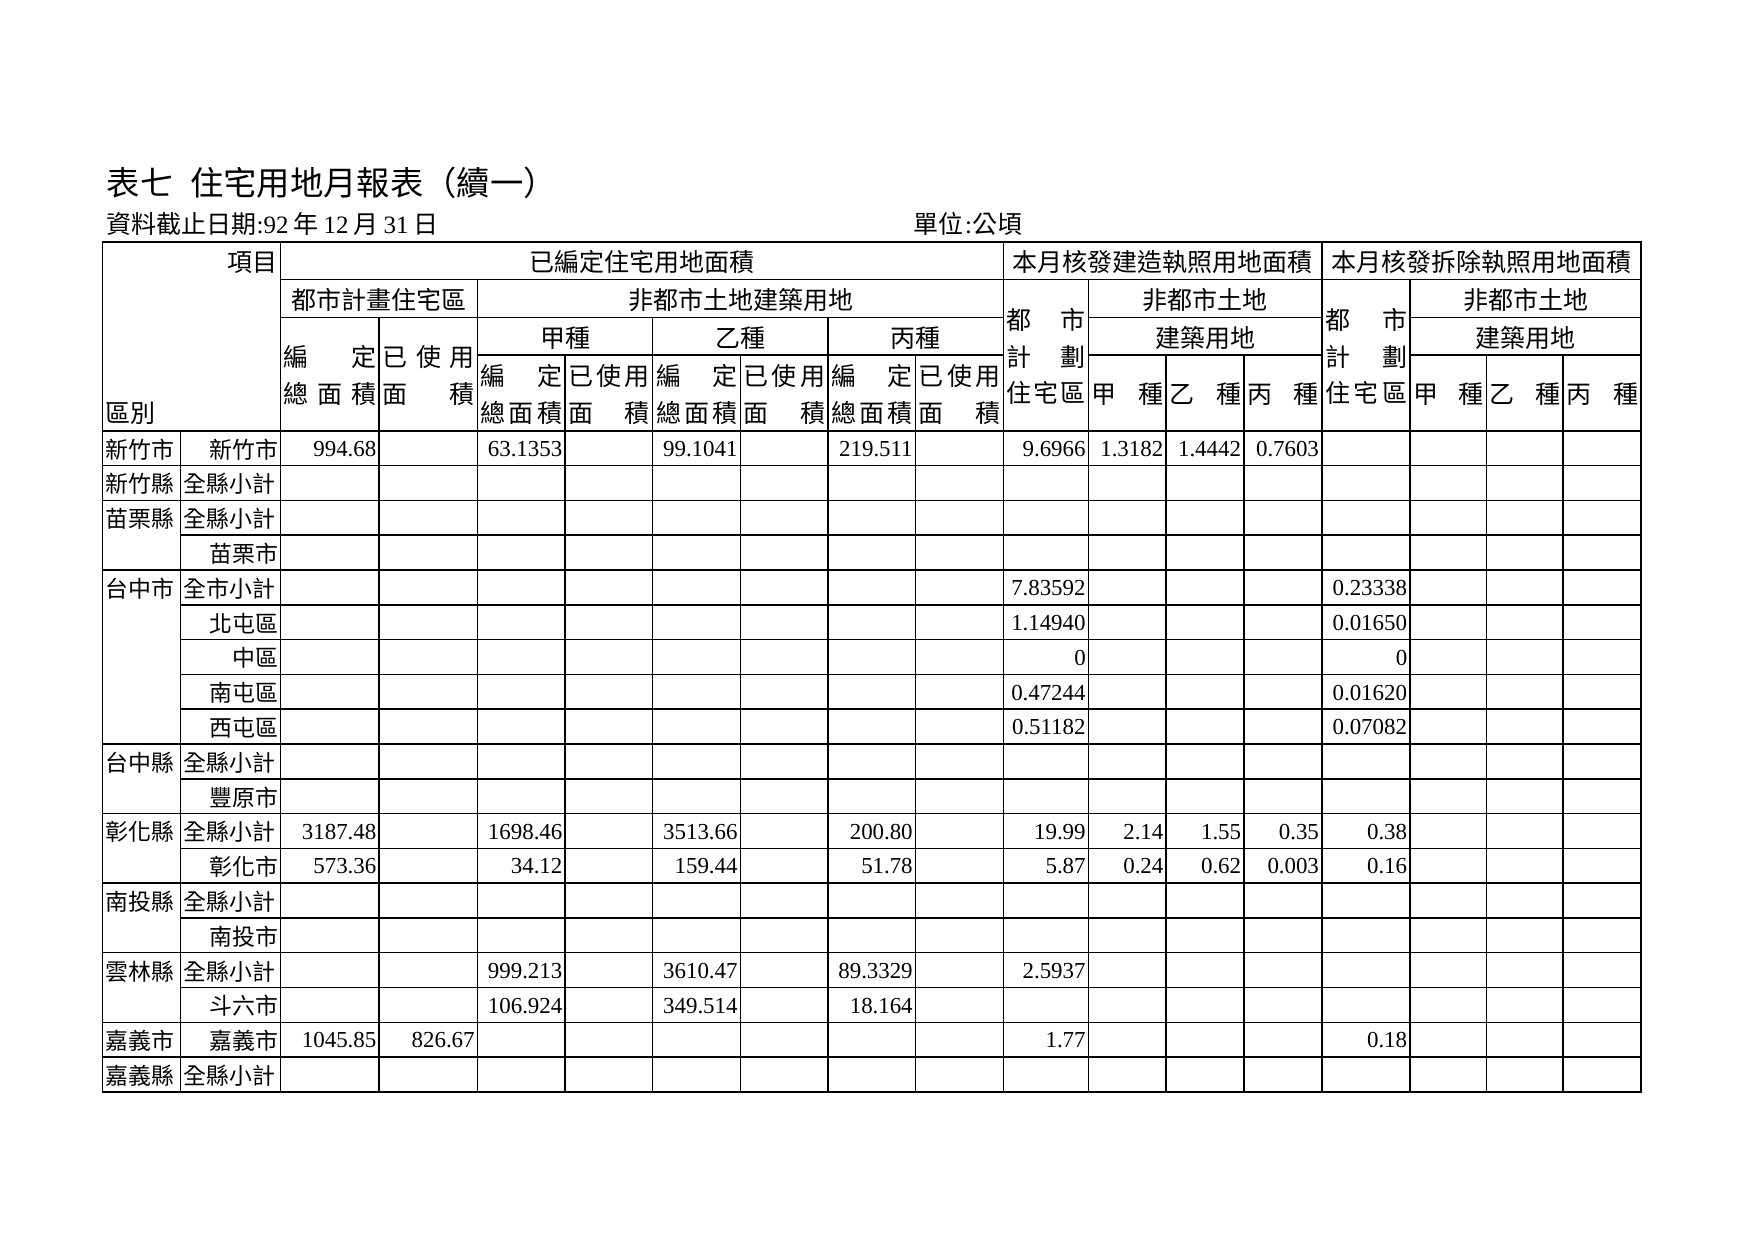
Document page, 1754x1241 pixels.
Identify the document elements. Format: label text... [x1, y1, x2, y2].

table_cell 全縣小計 [181, 745, 280, 778]
table_cell 3187.48 [281, 814, 378, 847]
table_cell [1245, 745, 1321, 778]
table_cell 新竹縣 [103, 466, 180, 499]
table_cell [653, 745, 740, 778]
table_cell [1004, 988, 1088, 1021]
table_cell 0.62 [1167, 849, 1243, 882]
text 資料截止日期:92年12月31日 單位:公頃 [106, 205, 1648, 241]
table_cell [1167, 501, 1243, 534]
table_cell 南屯區 [181, 675, 280, 708]
table_cell [741, 606, 827, 639]
table_cell 0.23338 [1323, 571, 1409, 604]
table_cell [1411, 745, 1486, 778]
table_cell [1411, 1023, 1486, 1056]
table_cell 非都市土地建築用地 [478, 280, 1003, 317]
table_cell 999.213 [478, 953, 564, 987]
table_cell [741, 501, 827, 534]
table_cell [1564, 814, 1640, 847]
table_cell [281, 606, 378, 639]
table_cell 0.003 [1245, 849, 1321, 882]
table_cell 0.01650 [1323, 606, 1409, 639]
table_cell [566, 606, 652, 639]
table_cell [566, 675, 652, 708]
table_cell 總面積 [829, 392, 915, 430]
table_cell 嘉義市 [181, 1023, 280, 1056]
table_cell 新竹市 [103, 432, 180, 465]
table_cell [566, 1023, 652, 1056]
table_cell [1167, 745, 1243, 778]
table_cell [1323, 953, 1409, 987]
table_cell [566, 849, 652, 882]
table_cell [1564, 919, 1640, 952]
table_cell [741, 884, 827, 917]
table_cell 甲種 [1411, 356, 1486, 430]
table_cell [1245, 536, 1321, 569]
table_cell [380, 640, 477, 673]
table_cell [1323, 745, 1409, 778]
table_cell 中區 [181, 640, 280, 673]
table_cell 新竹市 [181, 432, 280, 465]
table_cell 苗栗縣 [103, 501, 180, 569]
table_cell [1245, 675, 1321, 708]
table_cell [1564, 953, 1640, 987]
table_cell [1245, 466, 1321, 499]
table_cell 面積 [916, 392, 1003, 430]
table_cell 豐原市 [181, 780, 280, 813]
table_cell [281, 571, 378, 604]
table_cell [741, 1058, 827, 1091]
table_cell [1089, 919, 1165, 952]
table_cell [1564, 745, 1640, 778]
table_cell 全縣小計 [181, 953, 280, 987]
table_cell [1004, 501, 1088, 534]
table_cell [1487, 988, 1562, 1021]
table_cell 建築用地 [1089, 318, 1321, 354]
table_header 本月核發拆除執照用地面積 [1323, 243, 1640, 279]
table_cell 0.47244 [1004, 675, 1088, 708]
table_cell [916, 919, 1003, 952]
table_cell 非都市土地 [1411, 280, 1640, 317]
table_cell [1564, 780, 1640, 813]
table_cell [380, 919, 477, 952]
table_cell [1487, 501, 1562, 534]
table_cell [281, 953, 378, 987]
table_cell [916, 884, 1003, 917]
table_cell 3610.47 [653, 953, 740, 987]
table_cell [566, 988, 652, 1021]
table_cell [281, 536, 378, 569]
table_cell [653, 1023, 740, 1056]
table_cell [829, 884, 915, 917]
table_cell 區別 [103, 392, 196, 430]
table_cell [1245, 640, 1321, 673]
table_cell [1323, 536, 1409, 569]
table_cell [1089, 710, 1165, 743]
table_cell 甲種 [478, 318, 652, 354]
table_cell [916, 606, 1003, 639]
table_cell [1487, 745, 1562, 778]
table_cell [1167, 571, 1243, 604]
table_cell [1323, 1058, 1409, 1091]
table_cell [741, 432, 827, 465]
table_cell [1487, 780, 1562, 813]
table_cell [1487, 814, 1562, 847]
table_cell [916, 536, 1003, 569]
table_cell [1167, 536, 1243, 569]
table_cell [829, 536, 915, 569]
table_cell [653, 1058, 740, 1091]
table_cell [1487, 432, 1562, 465]
table_cell 0.01620 [1323, 675, 1409, 708]
table_cell 都市 計劃 住宅區 [1004, 280, 1088, 430]
table_cell [281, 780, 378, 813]
table_cell 已使用 [741, 356, 827, 392]
table_cell [653, 919, 740, 952]
table_cell 159.44 [653, 849, 740, 882]
table_cell [196, 279, 280, 317]
table_cell [196, 317, 280, 354]
table_cell 0.7603 [1245, 432, 1321, 465]
table_cell 1.14940 [1004, 606, 1088, 639]
table_cell [1411, 814, 1486, 847]
table_cell 丙種 [1564, 356, 1640, 430]
table_cell 台中縣 [103, 745, 180, 813]
table_cell [196, 354, 280, 392]
table_cell 349.514 [653, 988, 740, 1021]
table_cell [653, 675, 740, 708]
table_cell [653, 884, 740, 917]
table_cell [1564, 1023, 1640, 1056]
table_cell 南投市 [181, 919, 280, 952]
table_cell [1089, 466, 1165, 499]
table_cell [653, 710, 740, 743]
table_cell 編定 總面積 [281, 318, 378, 430]
table_cell [478, 466, 564, 499]
table_cell 2.5937 [1004, 953, 1088, 987]
table_cell [916, 953, 1003, 987]
table_cell [103, 317, 196, 354]
table_cell [380, 884, 477, 917]
table_cell [1004, 919, 1088, 952]
table_cell [741, 814, 827, 847]
table_cell 0 [1323, 640, 1409, 673]
table_cell [1089, 571, 1165, 604]
table_cell [1487, 919, 1562, 952]
table_cell 編定 [829, 356, 915, 392]
table_cell [1004, 780, 1088, 813]
table_cell [1323, 780, 1409, 813]
table_cell [1487, 884, 1562, 917]
table_cell [653, 606, 740, 639]
table_cell [1167, 1058, 1243, 1091]
table_cell [380, 988, 477, 1021]
table_cell [1245, 1023, 1321, 1056]
table_cell 1.55 [1167, 814, 1243, 847]
table_cell 0.38 [1323, 814, 1409, 847]
table_cell [566, 536, 652, 569]
table_cell [1411, 606, 1486, 639]
table_cell [741, 953, 827, 987]
table_cell [281, 988, 378, 1021]
table_cell 建築用地 [1411, 318, 1640, 354]
table_cell 994.68 [281, 432, 378, 465]
table_cell [1487, 710, 1562, 743]
table_cell [1564, 849, 1640, 882]
table_cell [1245, 780, 1321, 813]
table_cell [380, 536, 477, 569]
table_cell 1.3182 [1089, 432, 1165, 465]
table_cell 已使用 [916, 356, 1003, 392]
table_cell [566, 501, 652, 534]
table_cell [1245, 884, 1321, 917]
table_cell [478, 919, 564, 952]
table_cell [103, 279, 196, 317]
table_cell 嘉義市 [103, 1023, 180, 1056]
table_cell [1167, 780, 1243, 813]
table_cell [916, 571, 1003, 604]
table_cell 0.18 [1323, 1023, 1409, 1056]
table_cell 全縣小計 [181, 884, 280, 917]
table_cell [478, 640, 564, 673]
table_cell 1698.46 [478, 814, 564, 847]
table_cell [1411, 536, 1486, 569]
table_cell [1323, 466, 1409, 499]
table_cell [1411, 571, 1486, 604]
table_cell [1411, 501, 1486, 534]
table_cell 2.14 [1089, 814, 1165, 847]
table_cell [566, 780, 652, 813]
table_cell [916, 849, 1003, 882]
table_cell 編定 [478, 356, 564, 392]
table_cell 雲林縣 [103, 953, 180, 1021]
table_cell [1564, 606, 1640, 639]
table_cell [741, 988, 827, 1021]
table_cell 都市計畫住宅區 [281, 280, 477, 317]
table_cell [380, 466, 477, 499]
table_cell [741, 849, 827, 882]
table_cell 苗栗市 [181, 536, 280, 569]
table_cell [1487, 953, 1562, 987]
table_cell [1411, 640, 1486, 673]
table_cell [566, 953, 652, 987]
table_cell [566, 814, 652, 847]
table_cell [1411, 675, 1486, 708]
table_cell [1004, 745, 1088, 778]
table_cell [1564, 536, 1640, 569]
table_cell 西屯區 [181, 710, 280, 743]
table_cell [1245, 953, 1321, 987]
table_cell 全縣小計 [181, 466, 280, 499]
table_cell 34.12 [478, 849, 564, 882]
table_cell 106.924 [478, 988, 564, 1021]
table_cell [281, 745, 378, 778]
table_cell [1089, 501, 1165, 534]
table_cell [916, 501, 1003, 534]
table_cell [566, 1058, 652, 1091]
table_cell [1564, 884, 1640, 917]
table_cell [1323, 988, 1409, 1021]
table_cell [829, 1023, 915, 1056]
table_cell [653, 571, 740, 604]
table_cell [1487, 466, 1562, 499]
table_cell [916, 710, 1003, 743]
table_cell [380, 501, 477, 534]
table_cell [1167, 884, 1243, 917]
table_cell 乙種 [653, 318, 827, 354]
table_cell 0.35 [1245, 814, 1321, 847]
table_cell 丙種 [829, 318, 1003, 354]
table_cell [1564, 432, 1640, 465]
table_cell [1245, 501, 1321, 534]
table_cell 9.6966 [1004, 432, 1088, 465]
table_cell 1.4442 [1167, 432, 1243, 465]
table_cell [380, 745, 477, 778]
table_cell [1487, 849, 1562, 882]
table_cell 51.78 [829, 849, 915, 882]
table_cell [1487, 606, 1562, 639]
table_header [103, 243, 196, 279]
table_cell [653, 501, 740, 534]
table_cell [916, 745, 1003, 778]
table_cell [566, 710, 652, 743]
table_cell 北屯區 [181, 606, 280, 639]
table_cell [1004, 536, 1088, 569]
table_cell 3513.66 [653, 814, 740, 847]
table_cell [1167, 953, 1243, 987]
table_cell [829, 745, 915, 778]
table_cell [1004, 1058, 1088, 1091]
table_cell [1245, 988, 1321, 1021]
table_cell [478, 780, 564, 813]
table_cell [741, 536, 827, 569]
table_cell [478, 536, 564, 569]
table_cell 編定 [653, 356, 740, 392]
table_cell [741, 571, 827, 604]
table_cell [829, 780, 915, 813]
table_cell [1487, 571, 1562, 604]
table_cell [1487, 1058, 1562, 1091]
table_cell 573.36 [281, 849, 378, 882]
table_cell [829, 466, 915, 499]
table_cell [1004, 884, 1088, 917]
table_cell [478, 884, 564, 917]
table_cell 200.80 [829, 814, 915, 847]
table_cell [196, 392, 280, 430]
table_cell [916, 640, 1003, 673]
table_cell [1089, 953, 1165, 987]
table_cell 乙種 [1167, 356, 1243, 430]
table_cell [380, 953, 477, 987]
table_cell [1167, 988, 1243, 1021]
table_cell [478, 745, 564, 778]
table_cell 1.77 [1004, 1023, 1088, 1056]
table_cell 18.164 [829, 988, 915, 1021]
table_cell [1564, 571, 1640, 604]
table_cell [1411, 884, 1486, 917]
table_cell [829, 1058, 915, 1091]
table_cell [281, 884, 378, 917]
table_cell [478, 571, 564, 604]
table_cell [1089, 675, 1165, 708]
table_cell [566, 640, 652, 673]
table_cell [1411, 780, 1486, 813]
table_cell [1564, 710, 1640, 743]
table_cell [1167, 919, 1243, 952]
table_cell [281, 919, 378, 952]
table_cell [1411, 466, 1486, 499]
table_cell [916, 814, 1003, 847]
text 表七 住宅用地月報表（續一） [106, 156, 1648, 205]
table_cell [1089, 640, 1165, 673]
table_cell 已使用 [566, 356, 652, 392]
table_cell [741, 780, 827, 813]
table_cell [1323, 884, 1409, 917]
table_header 本月核發建造執照用地面積 [1004, 243, 1321, 279]
table_cell 全縣小計 [181, 1058, 280, 1091]
table_cell [916, 675, 1003, 708]
table_cell 嘉義縣 [103, 1058, 180, 1091]
table_cell [916, 466, 1003, 499]
table_cell 總面積 [478, 392, 564, 430]
table_cell [1089, 988, 1165, 1021]
table_cell [1487, 640, 1562, 673]
table_cell [478, 501, 564, 534]
table_cell [916, 1023, 1003, 1056]
table_cell [1564, 466, 1640, 499]
table_cell 89.3329 [829, 953, 915, 987]
table_cell [1323, 919, 1409, 952]
table_cell [566, 466, 652, 499]
table_cell [1487, 536, 1562, 569]
table_cell [1167, 606, 1243, 639]
table_cell [829, 919, 915, 952]
table_cell [1411, 710, 1486, 743]
table_cell [1411, 919, 1486, 952]
table_cell [1564, 501, 1640, 534]
table_cell 63.1353 [478, 432, 564, 465]
table_cell [916, 432, 1003, 465]
table_cell [829, 710, 915, 743]
table_cell [1167, 675, 1243, 708]
table_cell [1245, 710, 1321, 743]
table_cell [1411, 953, 1486, 987]
table_cell 甲種 [1089, 356, 1165, 430]
table_header 已編定住宅用地面積 [281, 243, 1003, 279]
table_cell [380, 780, 477, 813]
table_cell 已使用 面積 [380, 318, 477, 430]
table_cell 全縣小計 [181, 501, 280, 534]
table_cell [829, 606, 915, 639]
table_cell 非都市土地 [1089, 280, 1321, 317]
table_cell 南投縣 [103, 884, 180, 952]
table_cell [380, 432, 477, 465]
table_cell [281, 1058, 378, 1091]
table_cell 0.07082 [1323, 710, 1409, 743]
table_cell [1167, 466, 1243, 499]
table_cell 彰化縣 [103, 814, 180, 882]
table_cell [103, 354, 196, 392]
table_cell [1089, 606, 1165, 639]
table_cell 總面積 [653, 392, 740, 430]
table_cell 台中市 [103, 571, 180, 743]
table_cell [1245, 1058, 1321, 1091]
table_cell [829, 675, 915, 708]
table_cell [1245, 606, 1321, 639]
table_cell [380, 571, 477, 604]
table_cell [741, 466, 827, 499]
table_cell [566, 919, 652, 952]
table_cell [1089, 1023, 1165, 1056]
table_cell [380, 606, 477, 639]
table_cell [1245, 571, 1321, 604]
table_cell 0 [1004, 640, 1088, 673]
table_cell [1167, 710, 1243, 743]
table_cell [741, 745, 827, 778]
table_cell [1564, 675, 1640, 708]
table_header 項目 [196, 243, 280, 279]
table_cell [478, 710, 564, 743]
table_cell [1487, 1023, 1562, 1056]
table_cell [741, 1023, 827, 1056]
table_cell [281, 640, 378, 673]
table_cell [916, 780, 1003, 813]
table_cell 99.1041 [653, 432, 740, 465]
table_cell [1411, 988, 1486, 1021]
table_cell [1323, 501, 1409, 534]
table_cell 全縣小計 [181, 814, 280, 847]
table_cell [380, 1058, 477, 1091]
table_cell [566, 571, 652, 604]
table_cell [1245, 919, 1321, 952]
table_cell 面積 [566, 392, 652, 430]
table_cell [741, 919, 827, 952]
table_cell [478, 675, 564, 708]
table_cell [478, 1023, 564, 1056]
table_cell [478, 1058, 564, 1091]
table_cell 彰化市 [181, 849, 280, 882]
table_cell [916, 1058, 1003, 1091]
table_cell 826.67 [380, 1023, 477, 1056]
table_cell [1411, 1058, 1486, 1091]
table_cell [653, 536, 740, 569]
table_cell [1089, 1058, 1165, 1091]
table_cell [1564, 988, 1640, 1021]
table_cell [380, 814, 477, 847]
table_cell 面積 [741, 392, 827, 430]
table_cell [1564, 640, 1640, 673]
table_cell 19.99 [1004, 814, 1088, 847]
table_cell [741, 675, 827, 708]
table_cell [1167, 640, 1243, 673]
table_cell [1411, 432, 1486, 465]
table_cell 丙種 [1245, 356, 1321, 430]
table_cell [566, 432, 652, 465]
table_cell 0.51182 [1004, 710, 1088, 743]
table_cell [653, 466, 740, 499]
table_cell [1089, 884, 1165, 917]
table_cell 1045.85 [281, 1023, 378, 1056]
table_cell [1089, 745, 1165, 778]
table_cell [1487, 675, 1562, 708]
table_cell [281, 466, 378, 499]
table_cell [829, 640, 915, 673]
table_cell 0.16 [1323, 849, 1409, 882]
table_cell [380, 849, 477, 882]
table_cell [566, 884, 652, 917]
table_cell [281, 501, 378, 534]
table_cell 5.87 [1004, 849, 1088, 882]
table_cell [281, 675, 378, 708]
table_cell 219.511 [829, 432, 915, 465]
table_cell [829, 501, 915, 534]
table_cell 斗六市 [181, 988, 280, 1021]
table_cell [916, 988, 1003, 1021]
table_cell 都市 計劃 住宅區 [1323, 280, 1409, 430]
table_cell [741, 710, 827, 743]
table_cell [281, 710, 378, 743]
table_cell [741, 640, 827, 673]
table_cell [380, 710, 477, 743]
table_cell [1004, 466, 1088, 499]
table_cell [829, 571, 915, 604]
table_cell [653, 780, 740, 813]
table_cell [380, 675, 477, 708]
table_cell [653, 640, 740, 673]
table_cell [1411, 849, 1486, 882]
table_cell [478, 606, 564, 639]
table_cell [1323, 432, 1409, 465]
table_cell [1167, 1023, 1243, 1056]
table_cell [1089, 780, 1165, 813]
table_cell [566, 745, 652, 778]
table_cell 0.24 [1089, 849, 1165, 882]
table_cell [1089, 536, 1165, 569]
table_cell 7.83592 [1004, 571, 1088, 604]
table_cell 乙種 [1487, 356, 1562, 430]
table_cell 全市小計 [181, 571, 280, 604]
table_cell [1564, 1058, 1640, 1091]
